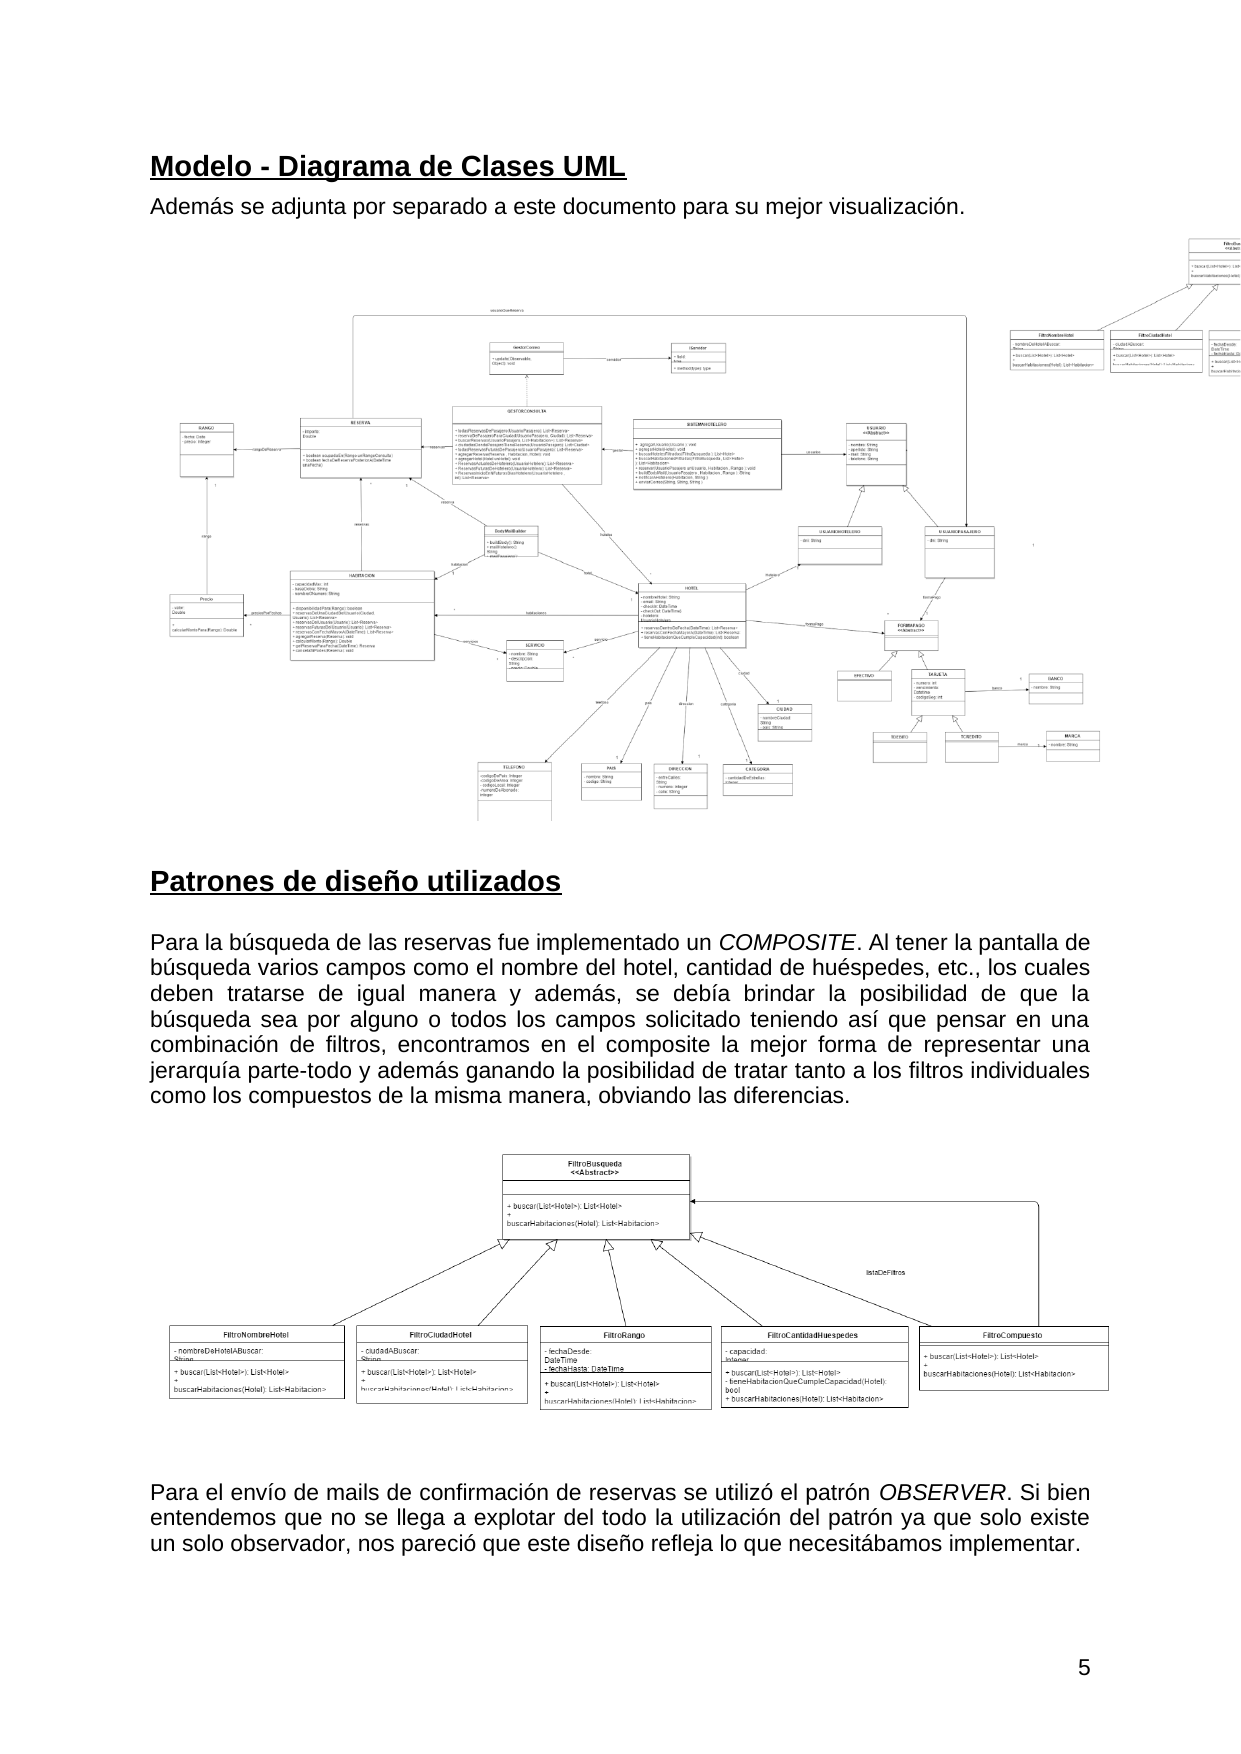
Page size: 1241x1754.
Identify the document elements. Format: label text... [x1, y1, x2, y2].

subtitle Patrones de diseño utilizados [150, 865, 1091, 898]
subtitle Modelo - Diagrama de Clases UML [150, 150, 1091, 183]
text Para el envío de mails de confirmación de reservas se utilizó el patrón OBSERVER. Si bien entendemos que no se llega a explotar del todo la utilización del patrón ya que solo existe un solo observador, nos pareció que este diseño refleja lo que necesitábamos implementar. [150, 1479, 1091, 1556]
text Para la búsqueda de las reservas fue implementado un COMPOSITE. Al tener la pantalla de búsqueda varios campos como el nombre del hotel, cantidad de huéspedes, etc., los cuales deben tratarse de igual manera y además, se debía brindar la posibilidad de que la búsqueda sea por alguno o todos los campos solicitado teniendo así que pensar en una combinación de filtros, encontramos en el composite la mejor forma de representar una jerarquía parte-todo y además ganando la posibilidad de tratar tanto a los filtros individuales como los compuestos de la misma manera, obviando las diferencias. [150, 929, 1091, 1109]
text Además se adjunta por separado a este documento para su mejor visualización. [150, 194, 1091, 219]
picture [168, 238, 1241, 821]
